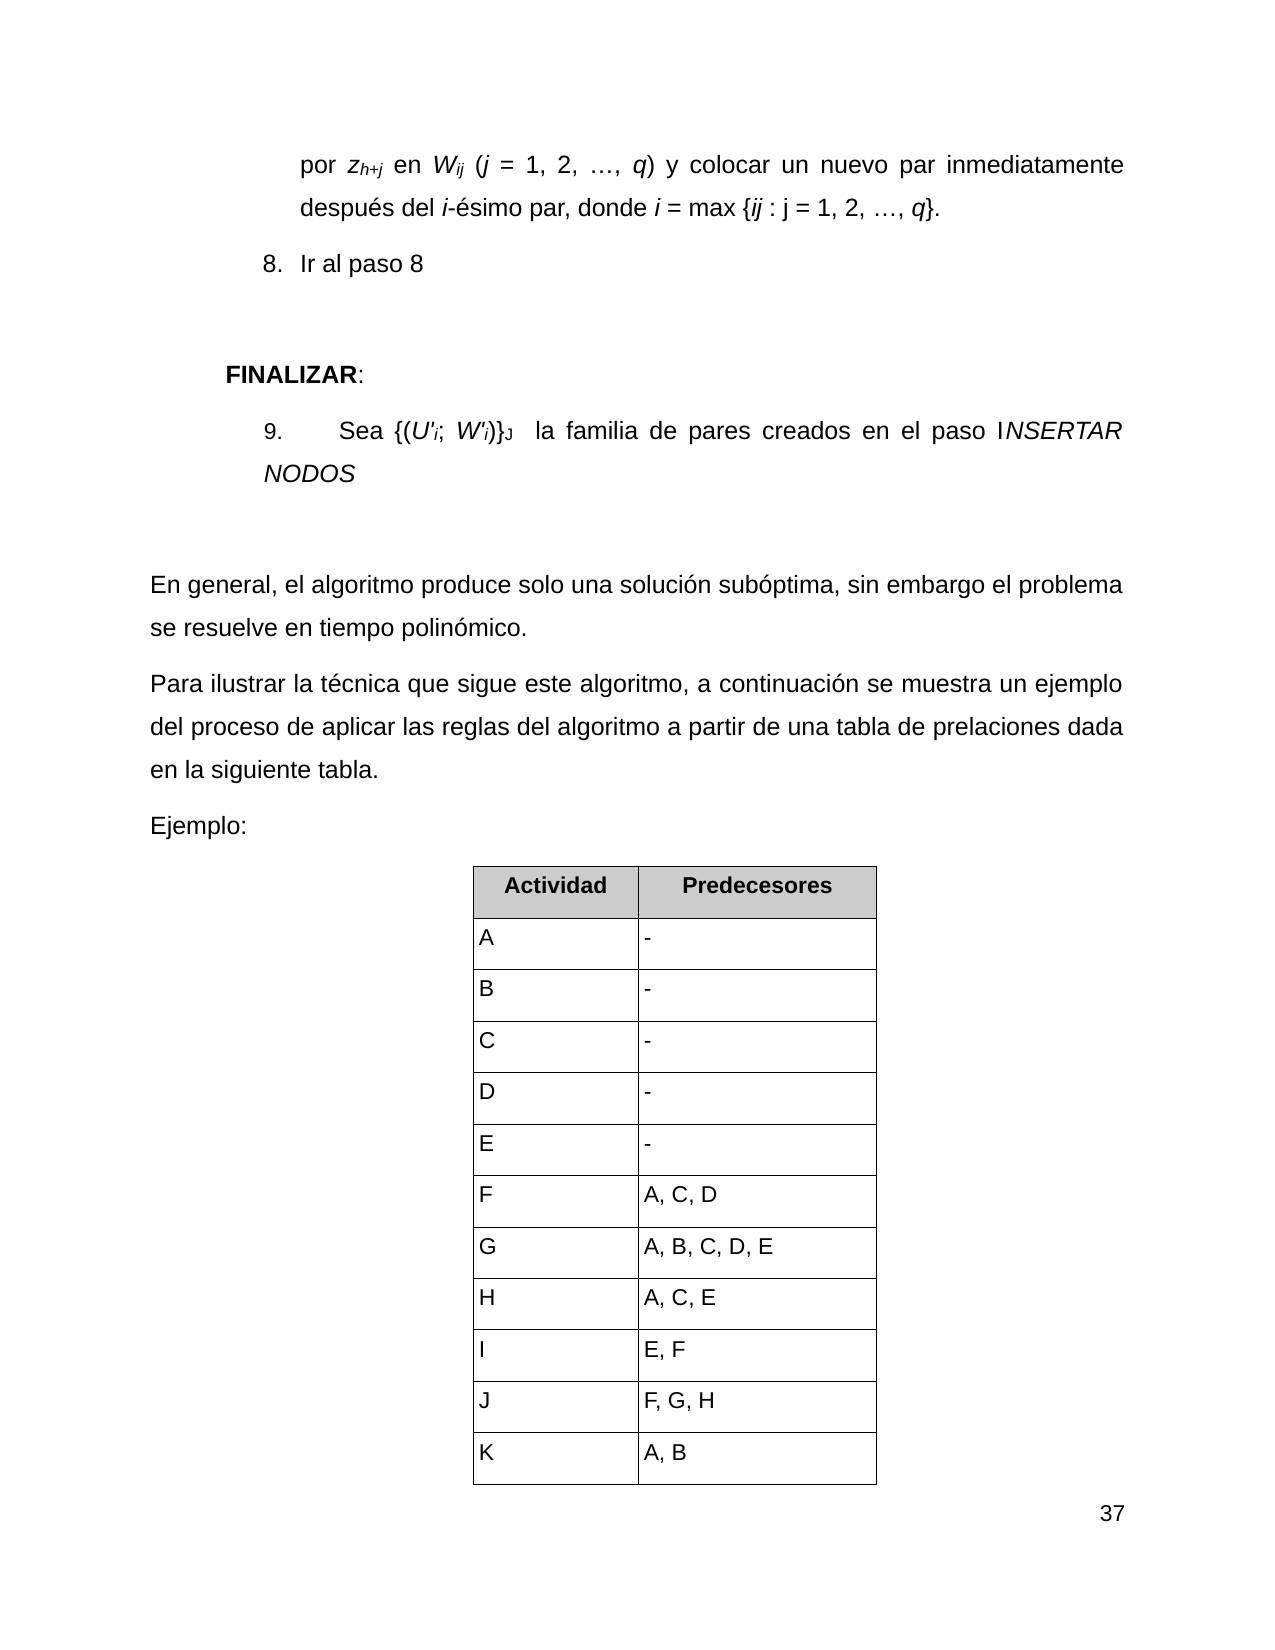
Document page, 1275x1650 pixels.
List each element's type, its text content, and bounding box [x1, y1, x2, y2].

table_cell A, C, D [639, 1176, 876, 1226]
table_cell - [639, 919, 876, 969]
table_cell - [639, 1022, 876, 1072]
table_header Actividad [474, 867, 638, 918]
table_cell K [474, 1433, 638, 1484]
text Para ilustrar la técnica que sigue este algoritmo, a continuación se muestra un ejemplo del proceso de aplicar las reglas del algoritmo a partir de una tabla de prelaciones dada en la siguiente tabla. [150, 669, 1125, 784]
table_cell H [474, 1279, 638, 1329]
table_cell A, B, C, D, E [639, 1228, 876, 1278]
text Ejemplo: [150, 811, 1125, 839]
list Sea {(U'i; W'i)}J la familia de pares creados en el paso INSERTAR NODOS [264, 416, 1125, 487]
table_cell G [474, 1228, 638, 1278]
table_cell - [639, 1073, 876, 1123]
table_cell E [474, 1125, 638, 1175]
table_cell E, F [639, 1330, 876, 1381]
text FINALIZAR: [225, 360, 1125, 389]
text En general, el algoritmo produce solo una solución subóptima, sin embargo el problema se resuelve en tiempo polinómico. [150, 570, 1125, 642]
table_cell J [474, 1382, 638, 1432]
table_cell - [639, 970, 876, 1021]
table_cell C [474, 1022, 638, 1072]
table_cell A, B [639, 1433, 876, 1484]
table_cell F, G, H [639, 1382, 876, 1432]
table_cell F [474, 1176, 638, 1226]
table_cell - [639, 1125, 876, 1175]
table_cell A, C, E [639, 1279, 876, 1329]
table_header Predecesores [639, 867, 876, 918]
table_cell A [474, 919, 638, 969]
list por zh+j en Wij (j = 1, 2, …, q) y colocar un nuevo par inmediatamente después del i-ésimo par, donde i = max {ij : j = 1, 2, …, q}. [262, 150, 1125, 222]
table_cell D [474, 1073, 638, 1123]
table_cell B [474, 970, 638, 1021]
table_cell I [474, 1330, 638, 1381]
list Ir al paso 8 [262, 249, 1125, 277]
